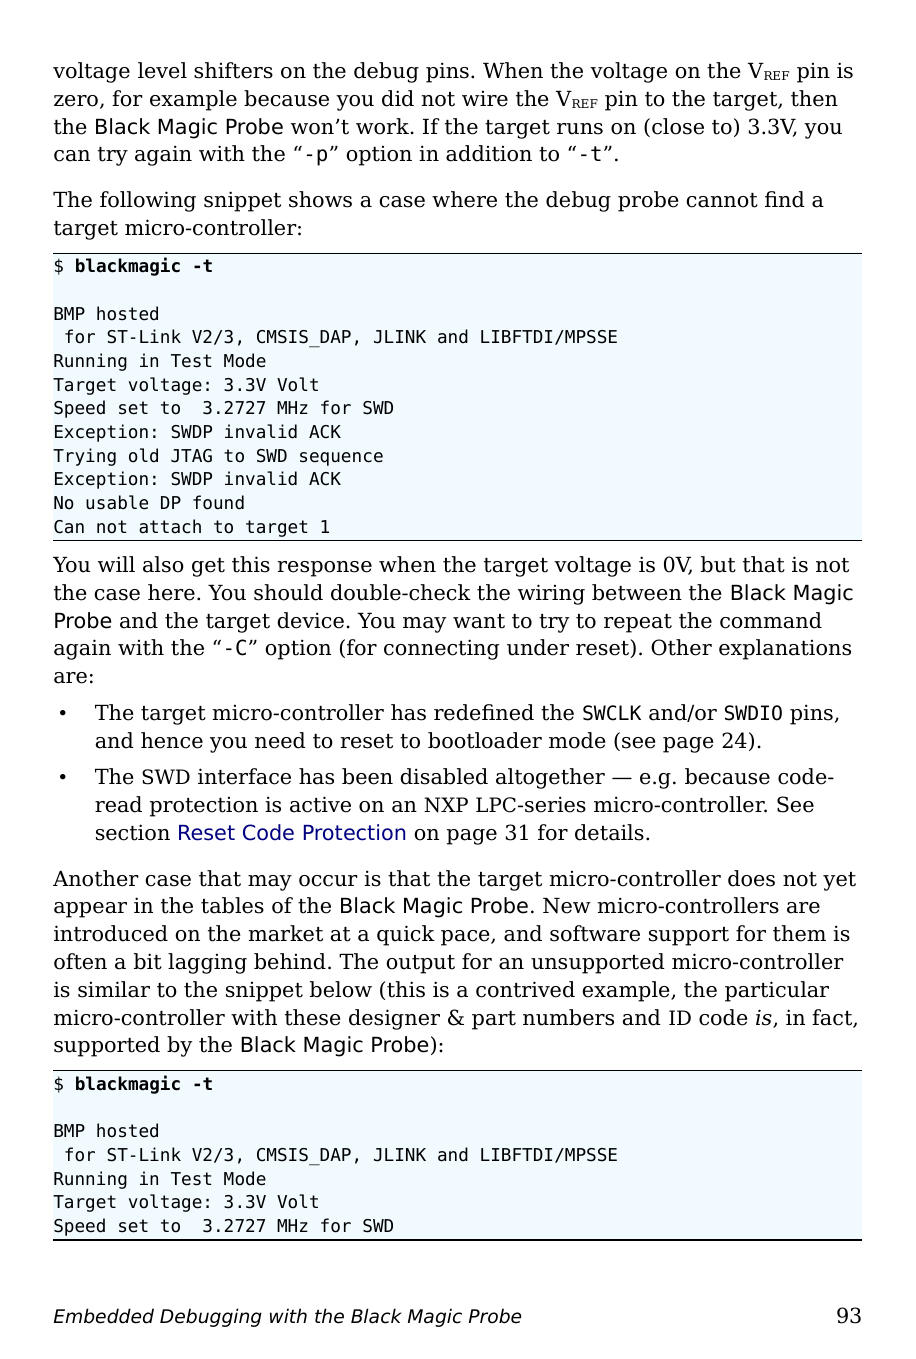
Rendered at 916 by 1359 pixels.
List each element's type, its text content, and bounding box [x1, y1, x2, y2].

text voltage level shifters on the debug pins. When the voltage on the VREF pin is zero, for example because you did not wire the VREF pin to the target, then the Black Magic Probe won’t work. If the target runs on (close to) 3.3V, you can try again with the “-p” option in addition to “-t”. [53, 59, 862, 167]
text Running in Test Mode [53, 347, 862, 371]
text Trying old JTAG to SWD sequence [53, 442, 862, 465]
text $ blackmagic -t [53, 1071, 862, 1094]
text $ blackmagic -t [53, 254, 862, 276]
text You will also get this response when the target voltage is 0V, but that is not the case here. You should double-check the wiring between the Black Magic Probe and the target device. You may want to try to repeat the command again with the “-C” option (for connecting under reset). Other explanations are: [53, 553, 862, 688]
text Exception: SWDP invalid ACK [53, 465, 862, 489]
text Running in Test Mode [53, 1165, 862, 1188]
text No usable DP found [53, 489, 862, 513]
text for ST-Link V2/3, CMSIS_DAP, JLINK and LIBFTDI/MPSSE [53, 323, 862, 347]
text The following snippet shows a case where the debug probe cannot find a target micro-controller: [53, 188, 862, 240]
list The target micro-controller has redefined the SWCLK and/or SWDIO pins, and hence you need to reset to bootloader mode (see page 24). [59, 701, 862, 753]
text BMP hosted [53, 300, 862, 323]
list The SWD interface has been disabled altogether — e.g. because code-read protection is active on an NXP LPC-series micro-controller. See section Reset Code Protection on page 31 for details. [59, 765, 862, 845]
text Speed set to 3.2727 MHz for SWD [53, 394, 862, 418]
text Target voltage: 3.3V Volt [53, 371, 862, 394]
text Target voltage: 3.3V Volt [53, 1188, 862, 1212]
text for ST-Link V2/3, CMSIS_DAP, JLINK and LIBFTDI/MPSSE [53, 1141, 862, 1165]
text Can not attach to target 1 [53, 513, 862, 540]
text Another case that may occur is that the target micro-controller does not yet appear in the tables of the Black Magic Probe. New micro-controllers are introduced on the market at a quick pace, and software support for them is often a bit lagging behind. The output for an unsupported micro-controller is similar to the snippet below (this is a contrived example, the particular micro-controller with these designer & part numbers and ID code is, in fact, supported by the Black Magic Probe): [53, 867, 862, 1058]
text BMP hosted [53, 1117, 862, 1141]
text Exception: SWDP invalid ACK [53, 418, 862, 442]
text Speed set to 3.2727 MHz for SWD [53, 1212, 862, 1239]
